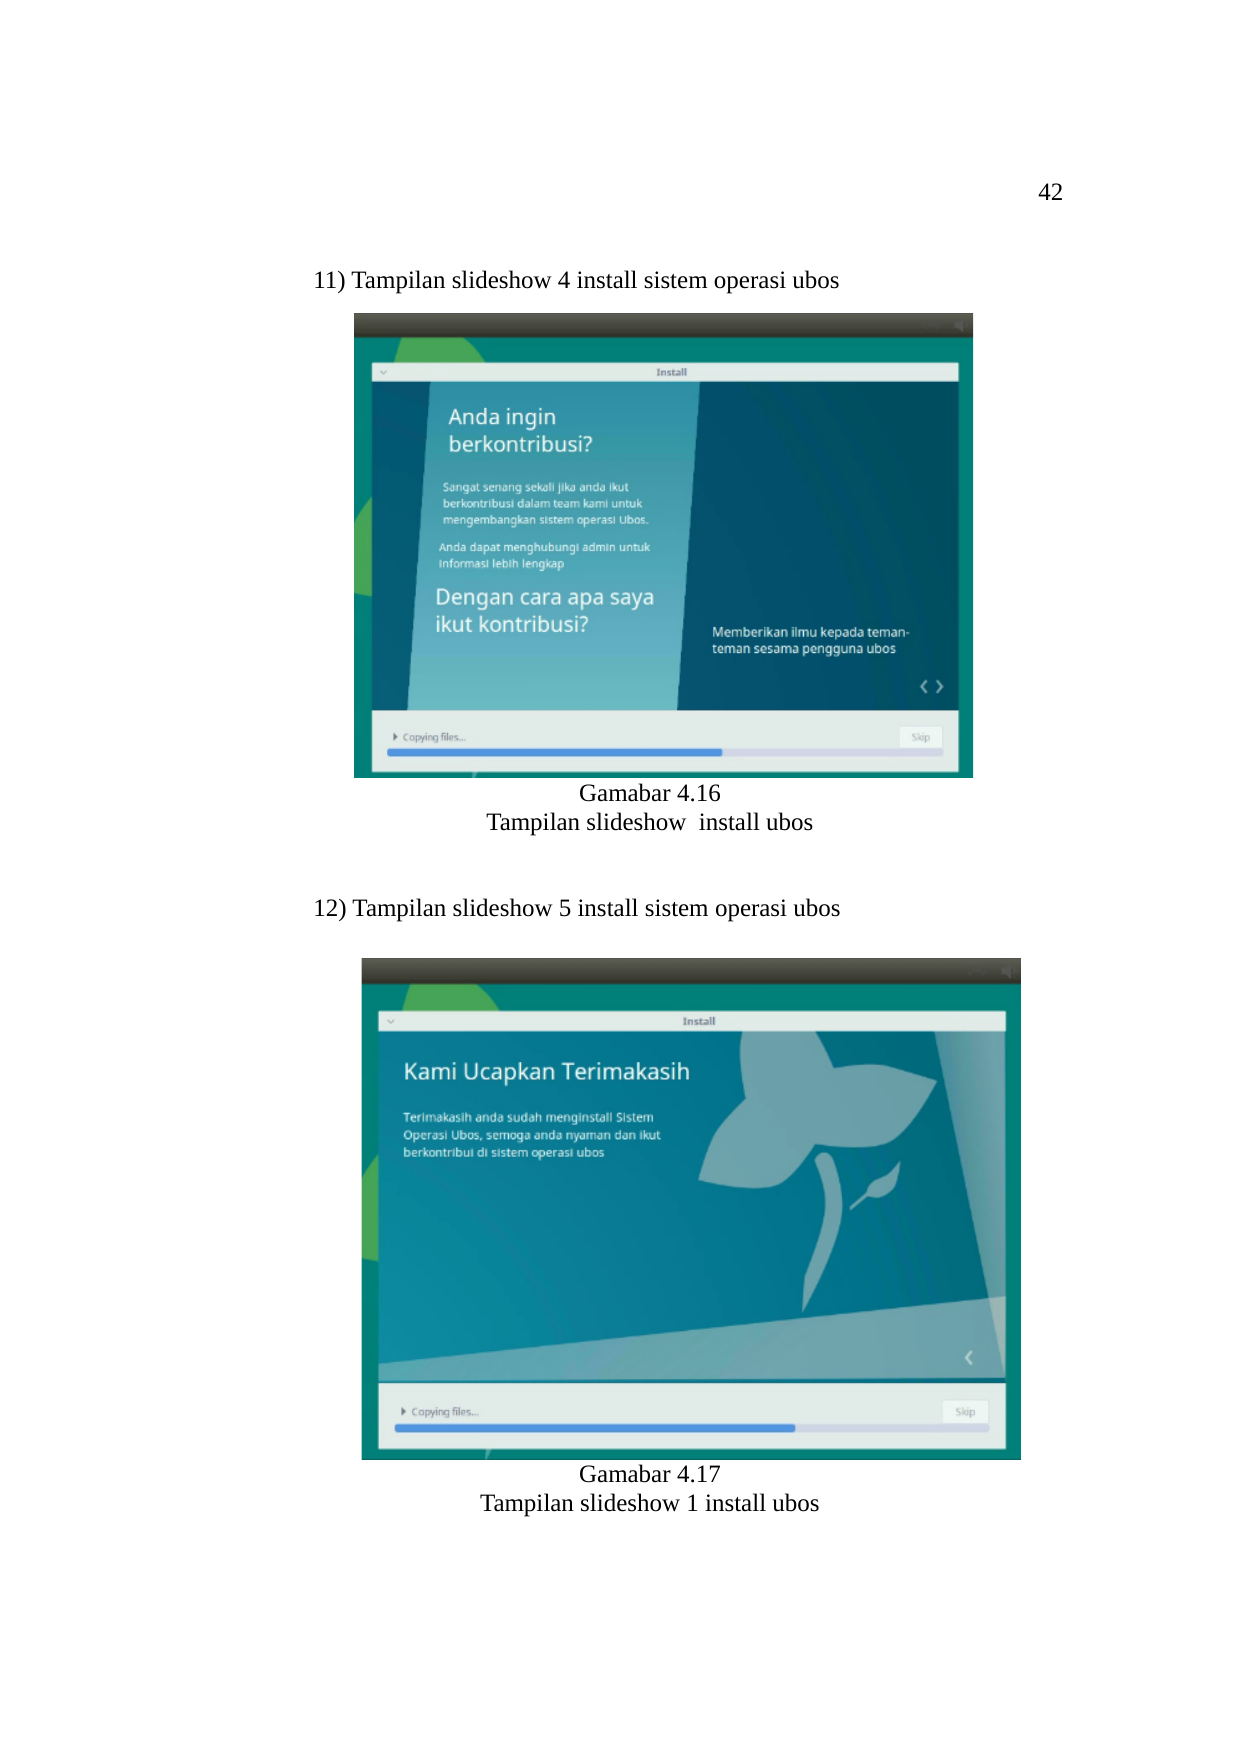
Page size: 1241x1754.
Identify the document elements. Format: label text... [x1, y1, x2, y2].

text Tampilan slideshow install ubos [236, 807, 1063, 836]
picture [361, 958, 1021, 1460]
text 12) Tampilan slideshow 5 install sistem operasi ubos [313, 893, 1063, 922]
text Gamabar 4.16 [236, 778, 1063, 807]
text Gamabar 4.17 [236, 936, 1063, 1488]
text Tampilan slideshow 1 install ubos [236, 1488, 1063, 1517]
text 11) Tampilan slideshow 4 install sistem operasi ubos [313, 265, 1063, 294]
picture [354, 313, 974, 778]
